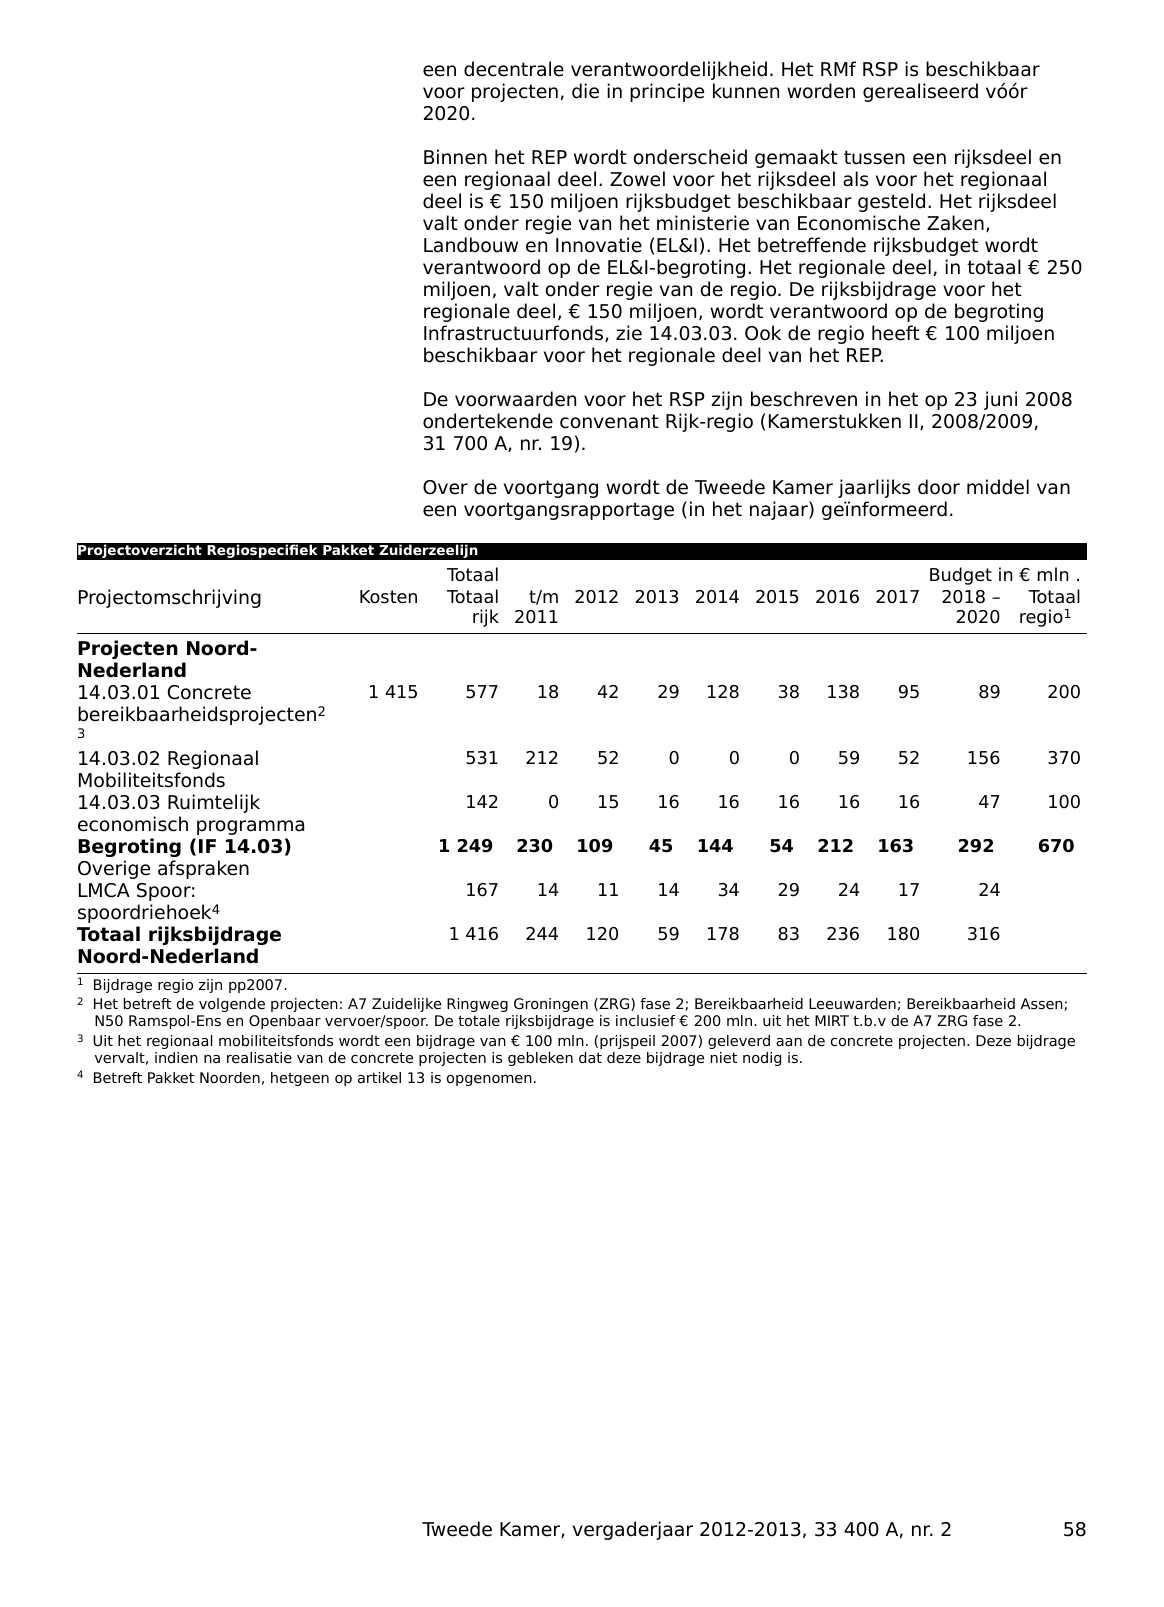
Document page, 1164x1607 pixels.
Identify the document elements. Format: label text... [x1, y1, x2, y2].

table_cell 212 [505, 748, 565, 792]
table_cell [806, 634, 866, 682]
table_cell 52 [565, 748, 625, 792]
table_cell 24 [806, 880, 866, 924]
table_cell [926, 858, 1006, 880]
table_cell [685, 858, 746, 880]
table_cell 89 [926, 682, 1006, 748]
table_cell 11 [565, 880, 625, 924]
table_cell [1006, 858, 1087, 880]
table_cell 1 249 [425, 836, 505, 858]
table_cell 2017 [866, 587, 926, 632]
table_cell Totaal rijk [425, 587, 505, 632]
table_cell [1006, 880, 1087, 924]
table_cell [344, 880, 424, 924]
table_cell 24 [926, 880, 1006, 924]
table_cell Totaal [344, 560, 505, 587]
table_cell [1006, 924, 1087, 973]
table_cell 156 [926, 748, 1006, 792]
table_cell [77, 560, 344, 587]
table_cell [1006, 634, 1087, 682]
table_cell [425, 634, 505, 682]
table_cell 2016 [806, 587, 866, 632]
table_cell 180 [866, 924, 926, 973]
table_cell [866, 634, 926, 682]
text Binnen het REP wordt onderscheid gemaakt tussen een rijksdeel en een regionaal deel. Zowel voor het rijksdeel als voor het regionaal deel is € 150 miljoen rijksbudget beschikbaar gesteld. Het rijksdeel valt onder regie van het ministerie van Economische Zaken, Landbouw en Innovatie (EL&I). Het betreffende rijksbudget wordt verantwoord op de EL&I-begroting. Het regionale deel, in totaal € 250 miljoen, valt onder regie van de regio. De rijksbijdrage voor het regionale deel, € 150 miljoen, wordt verantwoord op de begroting Infrastructuurfonds, zie 14.03.03. Ook de regio heeft € 100 miljoen beschikbaar voor het regionale deel van het REP. [422, 147, 1087, 367]
table_cell 16 [685, 792, 746, 836]
table_cell 1 415 [344, 682, 424, 748]
table_cell 0 [685, 748, 746, 792]
table_cell 59 [625, 924, 685, 973]
table_cell 47 [926, 792, 1006, 836]
table_cell Overige afspraken [77, 858, 344, 880]
table_header Projectoverzicht Regiospecifiek Pakket Zuiderzeelijn [77, 543, 1087, 559]
table_cell 531 [425, 748, 505, 792]
table_cell 163 [866, 836, 926, 858]
table_cell 83 [746, 924, 806, 973]
table_cell 670 [1006, 836, 1087, 858]
table_cell 17 [866, 880, 926, 924]
table_cell 42 [565, 682, 625, 748]
table_cell [746, 634, 806, 682]
table_cell 2013 [625, 587, 685, 632]
table_cell 16 [746, 792, 806, 836]
table_cell 14 [505, 880, 565, 924]
table_cell 1 Bijdrage regio zijn pp2007. 2 Het betreft de volgende projecten: A7 Zuidelijke Ringweg Groningen (ZRG) fase 2; Bereikbaarheid Leeuwarden; Bereikbaarheid Assen; N50 Ramspol-Ens en Openbaar vervoer/spoor. De totale rijksbijdrage is inclusief € 200 mln. uit het MIRT t.b.v de A7 ZRG fase 2. 3 Uit het regionaal mobiliteitsfonds wordt een bijdrage van € 100 mln. (prijspeil 2007) geleverd aan de concrete projecten. Deze bijdrage vervalt, indien na realisatie van de concrete projecten is gebleken dat deze bijdrage niet nodig is. 4 Betreft Pakket Noorden, hetgeen op artikel 13 is opgenomen. [77, 974, 1087, 1087]
table_cell [344, 858, 424, 880]
table_cell 1 416 [425, 924, 505, 973]
table_cell 0 [746, 748, 806, 792]
table_cell [926, 634, 1006, 682]
table_cell Totaal regio1 [1006, 587, 1087, 632]
text Over de voortgang wordt de Tweede Kamer jaarlijks door middel van een voortgangsrapportage (in het najaar) geïnformeerd. [422, 477, 1087, 521]
table_cell 212 [806, 836, 866, 858]
table_cell 292 [926, 836, 1006, 858]
table_cell 18 [505, 682, 565, 748]
table_cell 14.03.02 Regionaal Mobiliteitsfonds [77, 748, 344, 792]
table_cell 16 [806, 792, 866, 836]
table_cell 244 [505, 924, 565, 973]
table_cell [344, 748, 424, 792]
text een decentrale verantwoordelijkheid. Het RMf RSP is beschikbaar voor projecten, die in principe kunnen worden gerealiseerd vóór 2020. [422, 59, 1087, 125]
table_cell [806, 858, 866, 880]
table_cell 16 [625, 792, 685, 836]
table_cell [746, 858, 806, 880]
table_cell 138 [806, 682, 866, 748]
table_cell 370 [1006, 748, 1087, 792]
table_cell 0 [625, 748, 685, 792]
table_cell 52 [866, 748, 926, 792]
table_cell [625, 634, 685, 682]
table_cell 14.03.01 Concrete bereikbaarheidsprojecten2 3 [77, 682, 344, 748]
table_cell 0 [505, 792, 565, 836]
table_cell 38 [746, 682, 806, 748]
table_cell 29 [746, 880, 806, 924]
table_cell LMCA Spoor: spoordriehoek4 [77, 880, 344, 924]
table_cell [344, 634, 424, 682]
table_cell 2014 [685, 587, 746, 632]
table_cell [344, 792, 424, 836]
table_cell [565, 634, 625, 682]
table_cell 54 [746, 836, 806, 858]
table_cell 230 [505, 836, 565, 858]
table_cell 142 [425, 792, 505, 836]
table_cell 15 [565, 792, 625, 836]
table_cell 2015 [746, 587, 806, 632]
table_cell [344, 924, 424, 973]
table_cell 2018 – 2020 [926, 587, 1006, 632]
table_cell t/m 2011 [505, 587, 565, 632]
table_cell [625, 858, 685, 880]
table_cell Begroting (IF 14.03) [77, 836, 344, 858]
table_cell 200 [1006, 682, 1087, 748]
table_cell 100 [1006, 792, 1087, 836]
table_cell 120 [565, 924, 625, 973]
table_cell 316 [926, 924, 1006, 973]
table_cell 16 [866, 792, 926, 836]
table_cell 45 [625, 836, 685, 858]
table_cell Kosten [344, 587, 424, 632]
text De voorwaarden voor het RSP zijn beschreven in het op 23 juni 2008 ondertekende convenant Rijk-regio (Kamerstukken II, 2008/2009, 31 700 A, nr. 19). [422, 389, 1087, 455]
table_cell Projectomschrijving [77, 587, 344, 632]
table_cell 577 [425, 682, 505, 748]
table_cell Budget in € mln . [505, 560, 1087, 587]
table_cell Totaal rijksbijdrage Noord-Nederland [77, 924, 344, 973]
table_cell [565, 858, 625, 880]
table_cell 14 [625, 880, 685, 924]
table_cell [505, 634, 565, 682]
table_cell 95 [866, 682, 926, 748]
table_cell [685, 634, 746, 682]
table_cell [344, 836, 424, 858]
table_cell 128 [685, 682, 746, 748]
table_cell [425, 858, 505, 880]
table_cell 59 [806, 748, 866, 792]
table_cell 178 [685, 924, 746, 973]
table_cell [866, 858, 926, 880]
table_cell 29 [625, 682, 685, 748]
table_cell [505, 858, 565, 880]
table_cell 2012 [565, 587, 625, 632]
table_cell Projecten Noord-Nederland [77, 634, 344, 682]
table_cell 14.03.03 Ruimtelijk economisch programma [77, 792, 344, 836]
table_cell 34 [685, 880, 746, 924]
table_cell 167 [425, 880, 505, 924]
table_cell 144 [685, 836, 746, 858]
table_cell 109 [565, 836, 625, 858]
table_cell 236 [806, 924, 866, 973]
